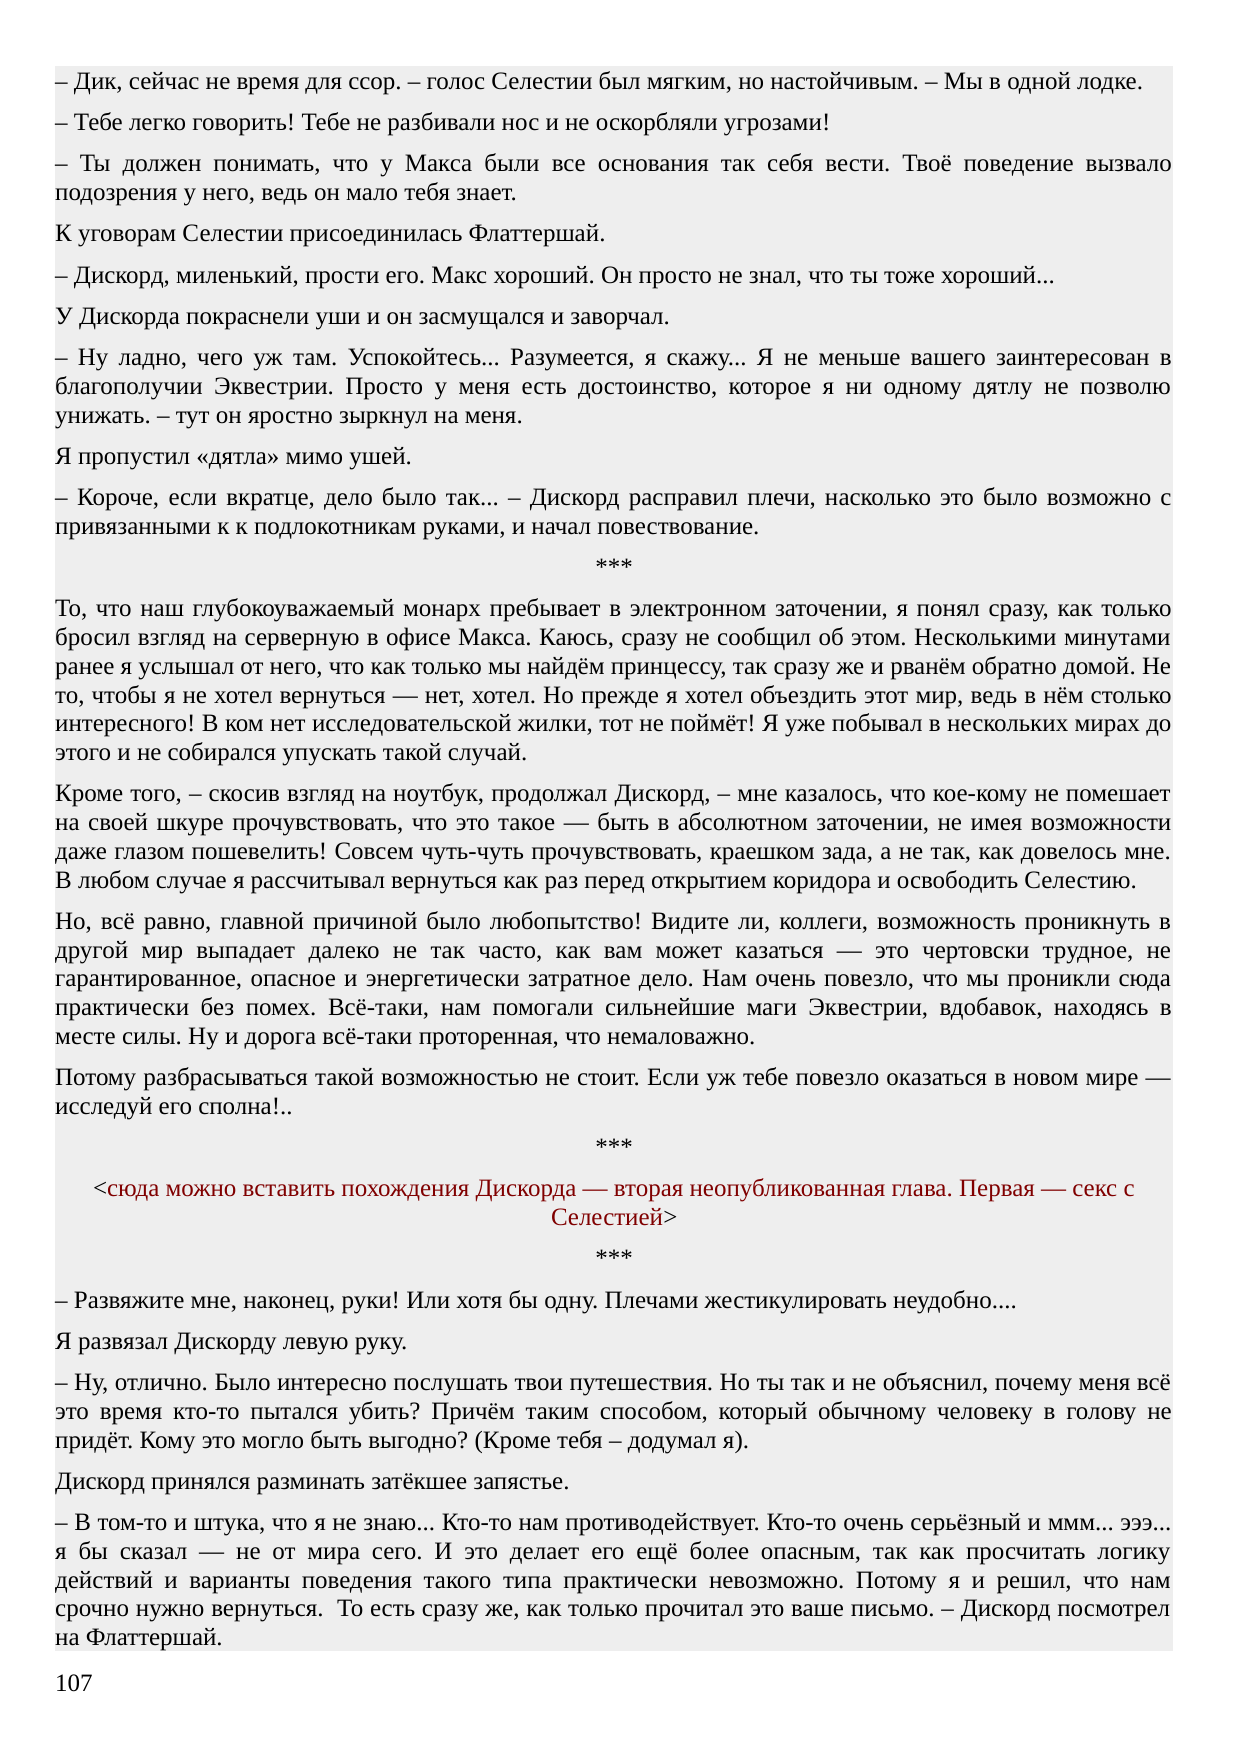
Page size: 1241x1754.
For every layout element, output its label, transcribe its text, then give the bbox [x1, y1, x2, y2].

text Я пропустил «дятла» мимо ушей. [55, 441, 1173, 470]
text Я развязал Дискорду левую руку. [55, 1326, 1173, 1355]
text – Ты должен понимать, что у Макса были все основания так себя вести. Твоё поведение вызвало подозрения у него, ведь он мало тебя знает. [55, 148, 1173, 206]
text – Развяжите мне, наконец, руки! Или хотя бы одну. Плечами жестикулировать неудобно.... [55, 1285, 1173, 1313]
text К уговорам Селестии присоединилась Флаттершай. [55, 218, 1173, 247]
text Но, всё равно, главной причиной было любопытство! Видите ли, коллеги, возможность проникнуть в другой мир выпадает далеко не так часто, как вам может казаться — это чертовски трудное, не гарантированное, опасное и энергетически затратное дело. Нам очень повезло, что мы проникли сюда практически без помех. Всё-таки, нам помогали сильнейшие маги Эквестрии, вдобавок, находясь в месте силы. Ну и дорога всё-таки проторенная, что немаловажно. [55, 906, 1173, 1050]
text У Дискорда покраснели уши и он засмущался и заворчал. [55, 301, 1173, 330]
text – Ну ладно, чего уж там. Успокойтесь... Разумеется, я скажу... Я не меньше вашего заинтересован в благополучии Эквестрии. Просто у меня есть достоинство, которое я ни одному дятлу не позволю унижать. – тут он яростно зыркнул на меня. [55, 342, 1173, 428]
text *** [55, 1243, 1173, 1272]
text То, что наш глубокоуважаемый монарх пребывает в электронном заточении, я понял сразу, как только бросил взгляд на серверную в офисе Макса. Каюсь, сразу не сообщил об этом. Несколькими минутами ранее я услышал от него, что как только мы найдём принцессу, так сразу же и рванём обратно домой. Не то, чтобы я не хотел вернуться — нет, хотел. Но прежде я хотел объездить этот мир, ведь в нём столько интересного! В ком нет исследовательской жилки, тот не поймёт! Я уже побывал в нескольких мирах до этого и не собирался упускать такой случай. [55, 593, 1173, 766]
text – Дик, сейчас не время для ссор. – голос Селестии был мягким, но настойчивым. – Мы в одной лодке. [55, 66, 1173, 95]
text – Короче, если вкратце, дело было так... – Дискорд расправил плечи, насколько это было возможно с привязанными к к подлокотникам руками, и начал повествование. [55, 482, 1173, 540]
text – В том-то и штука, что я не знаю... Кто-то нам противодействует. Кто-то очень серьёзный и ммм... эээ... я бы сказал — не от мира сего. И это делает его ещё более опасным, так как просчитать логику действий и варианты поведения такого типа практически невозможно. Потому я и решил, что нам срочно нужно вернуться. То есть сразу же, как только прочитал это ваше письмо. – Дискорд посмотрел на Флаттершай. [55, 1507, 1173, 1651]
text *** [55, 1132, 1173, 1161]
text Потому разбрасываться такой возможностью не стоит. Если уж тебе повезло оказаться в новом мире — исследуй его сполна!.. [55, 1062, 1173, 1120]
text <сюда можно вставить похождения Дискорда — вторая неопубликованная глава. Первая — секс с Селестией> [55, 1173, 1173, 1231]
text Дискорд принялся разминать затёкшее запястье. [55, 1466, 1173, 1495]
text – Тебе легко говорить! Тебе не разбивали нос и не оскорбляли угрозами! [55, 107, 1173, 136]
text – Ну, отлично. Было интересно послушать твои путешествия. Но ты так и не объяснил, почему меня всё это время кто-то пытался убить? Причём таким способом, который обычному человеку в голову не придёт. Кому это могло быть выгодно? (Кроме тебя – додумал я). [55, 1367, 1173, 1453]
text Кроме того, – скосив взгляд на ноутбук, продолжал Дискорд, – мне казалось, что кое-кому не помешает на своей шкуре прочувствовать, что это такое — быть в абсолютном заточении, не имея возможности даже глазом пошевелить! Совсем чуть-чуть прочувствовать, краешком зада, а не так, как довелось мне. В любом случае я рассчитывал вернуться как раз перед открытием коридора и освободить Селестию. [55, 778, 1173, 893]
text – Дискорд, миленький, прости его. Макс хороший. Он просто не знал, что ты тоже хороший... [55, 260, 1173, 288]
text *** [55, 552, 1173, 581]
